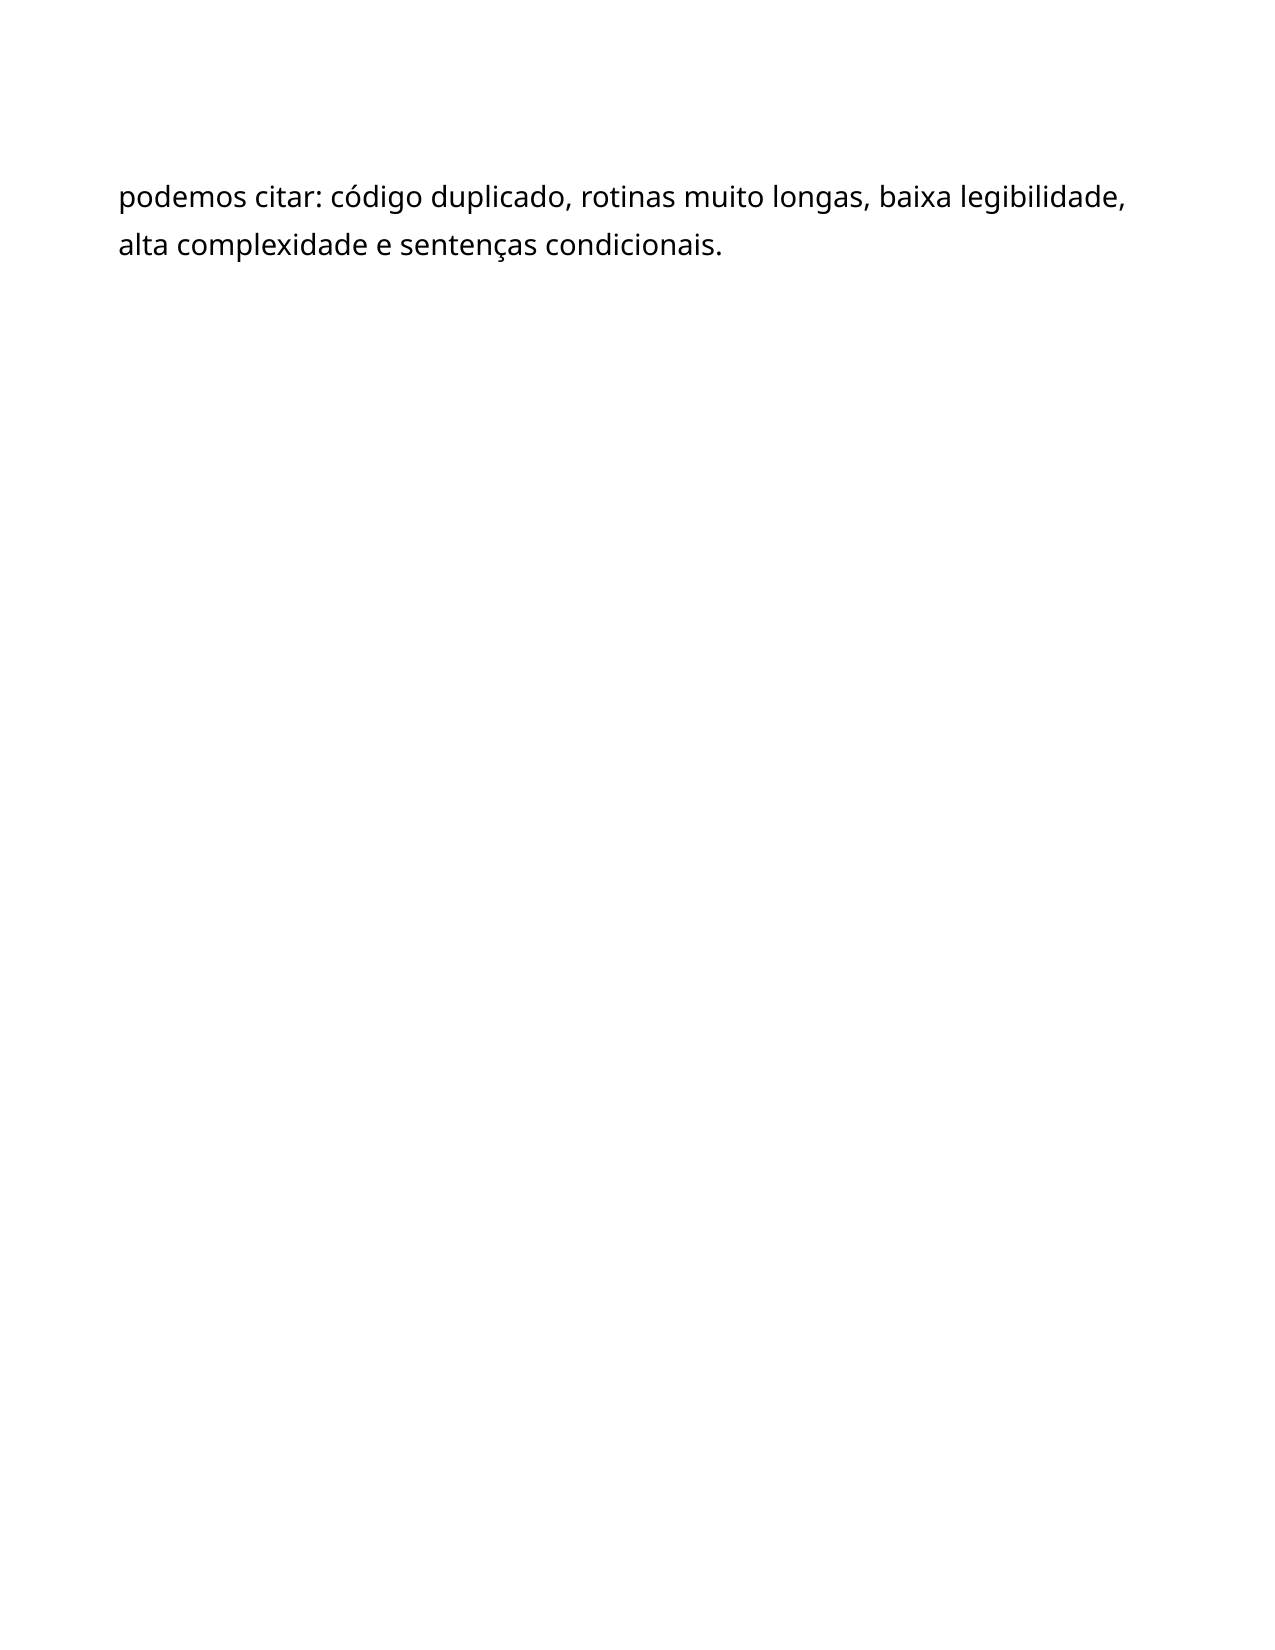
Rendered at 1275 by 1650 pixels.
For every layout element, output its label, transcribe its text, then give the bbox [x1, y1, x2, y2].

text podemos citar: código duplicado, rotinas muito longas, baixa legibilidade, alta complexidade e sentenças condicionais. [118, 176, 1157, 264]
